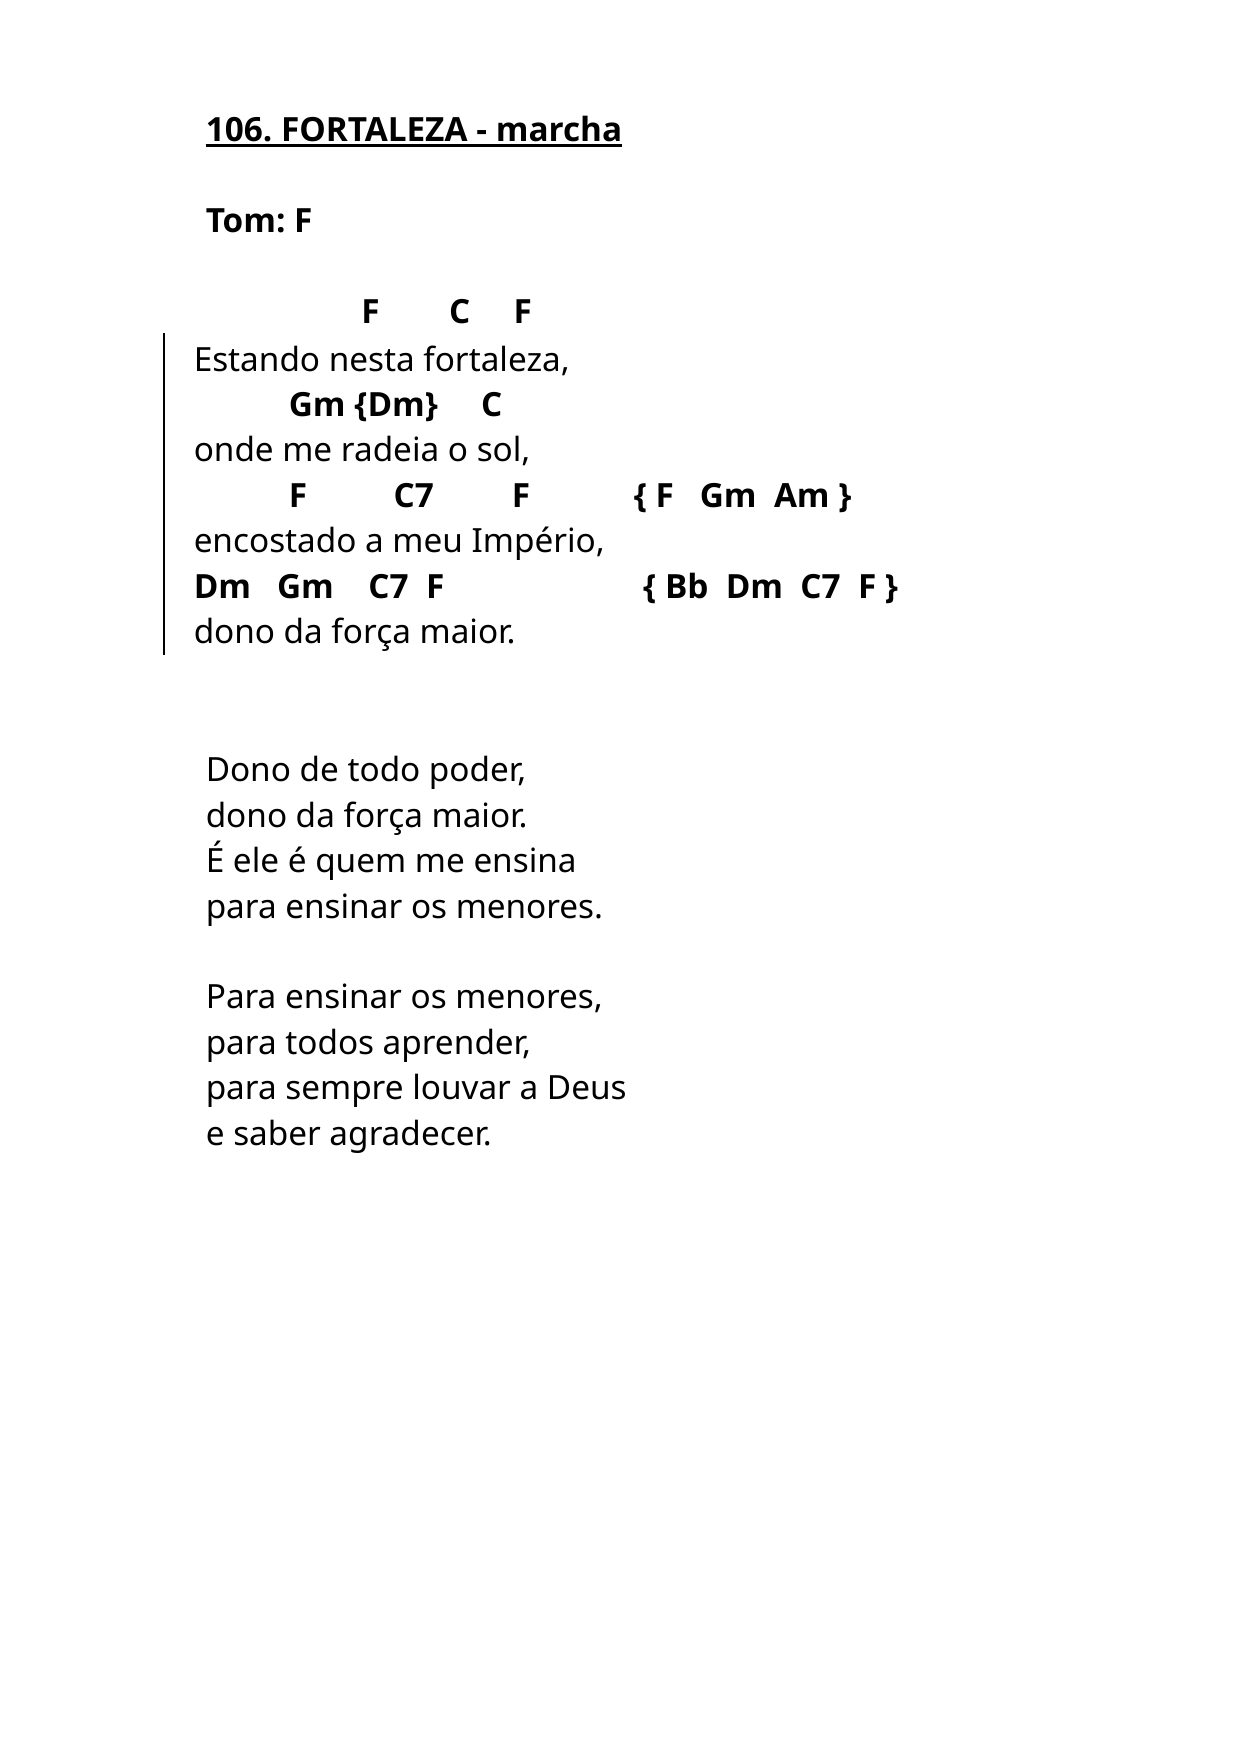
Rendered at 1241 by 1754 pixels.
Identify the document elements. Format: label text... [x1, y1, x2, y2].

text e saber agradecer. [177, 1109, 1063, 1155]
text É ele é quem me ensina [177, 837, 1063, 882]
text para sempre louvar a Deus [177, 1064, 1063, 1109]
text para ensinar os menores. [177, 882, 1063, 928]
text Dono de todo poder, [177, 746, 1063, 792]
subtitle 106. FORTALEZA - marcha [177, 106, 1063, 152]
text Para ensinar os menores, [177, 973, 1063, 1019]
text dono da força maior. [177, 792, 1063, 837]
table_header Estando nesta fortaleza, Gm {Dm} C onde me radeia o sol, F C7 F { F Gm Am } encostado a meu Império, Dm Gm C7 F { Bb Dm C7 F } dono da força maior. [165, 335, 1050, 653]
text para todos aprender, [177, 1019, 1063, 1064]
subtitle F C F [177, 288, 1063, 333]
subtitle Tom: F [177, 197, 1063, 242]
